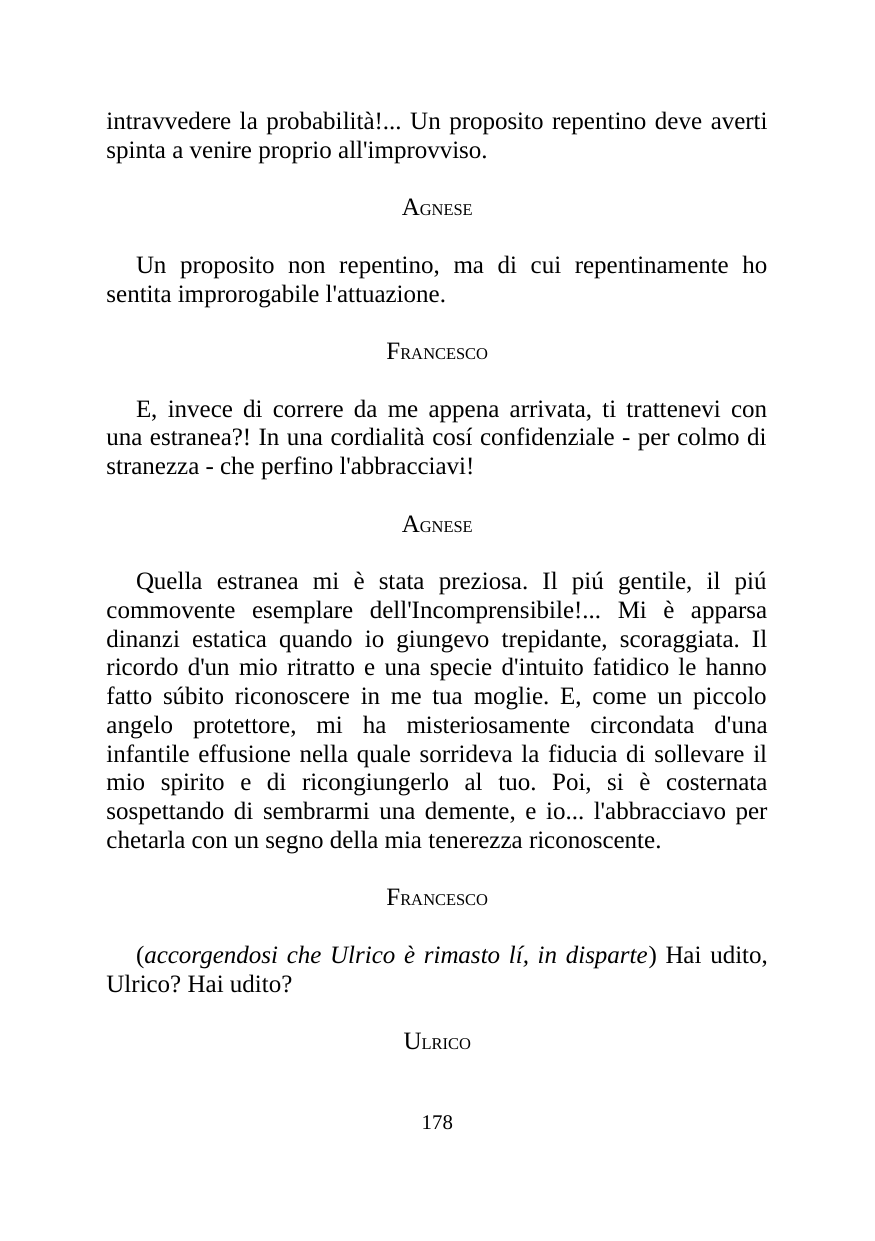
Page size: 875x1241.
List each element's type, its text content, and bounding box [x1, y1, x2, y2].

text Francesco [106, 882, 768, 911]
text E, invece di correre da me appena arrivata, ti trattenevi con una estranea?! In una cordialità cosí confidenziale - per colmo di stranezza - che perfino l'abbracciavi! [106, 394, 768, 480]
text Quella estranea mi è stata preziosa. Il piú gentile, il piú commovente esemplare dell'Incomprensibile!... Mi è apparsa dinanzi estatica quando io giungevo trepidante, scoraggiata. Il ricordo d'un mio ritratto e una specie d'intuito fatidico le hanno fatto súbito riconoscere in me tua moglie. E, come un piccolo angelo protettore, mi ha misteriosamente circondata d'una infantile effusione nella quale sorrideva la fiducia di sollevare il mio spirito e di ricongiungerlo al tuo. Poi, si è costernata sospettando di sembrarmi una demente, e io... l'abbracciavo per chetarla con un segno della mia tenerezza riconoscente. [106, 566, 768, 854]
text intravvedere la probabilità!... Un proposito repentino deve averti spinta a venire proprio all'improvviso. [106, 106, 768, 164]
text Agnese [106, 192, 768, 221]
text Un proposito non repentino, ma di cui repentinamente ho sentita improrogabile l'attuazione. [106, 250, 768, 307]
text Ulrico [106, 1026, 768, 1055]
text Agnese [106, 509, 768, 537]
text (accorgendosi che Ulrico è rimasto lí, in disparte) Hai udito, Ulrico? Hai udito? [106, 940, 768, 997]
text Francesco [106, 336, 768, 365]
